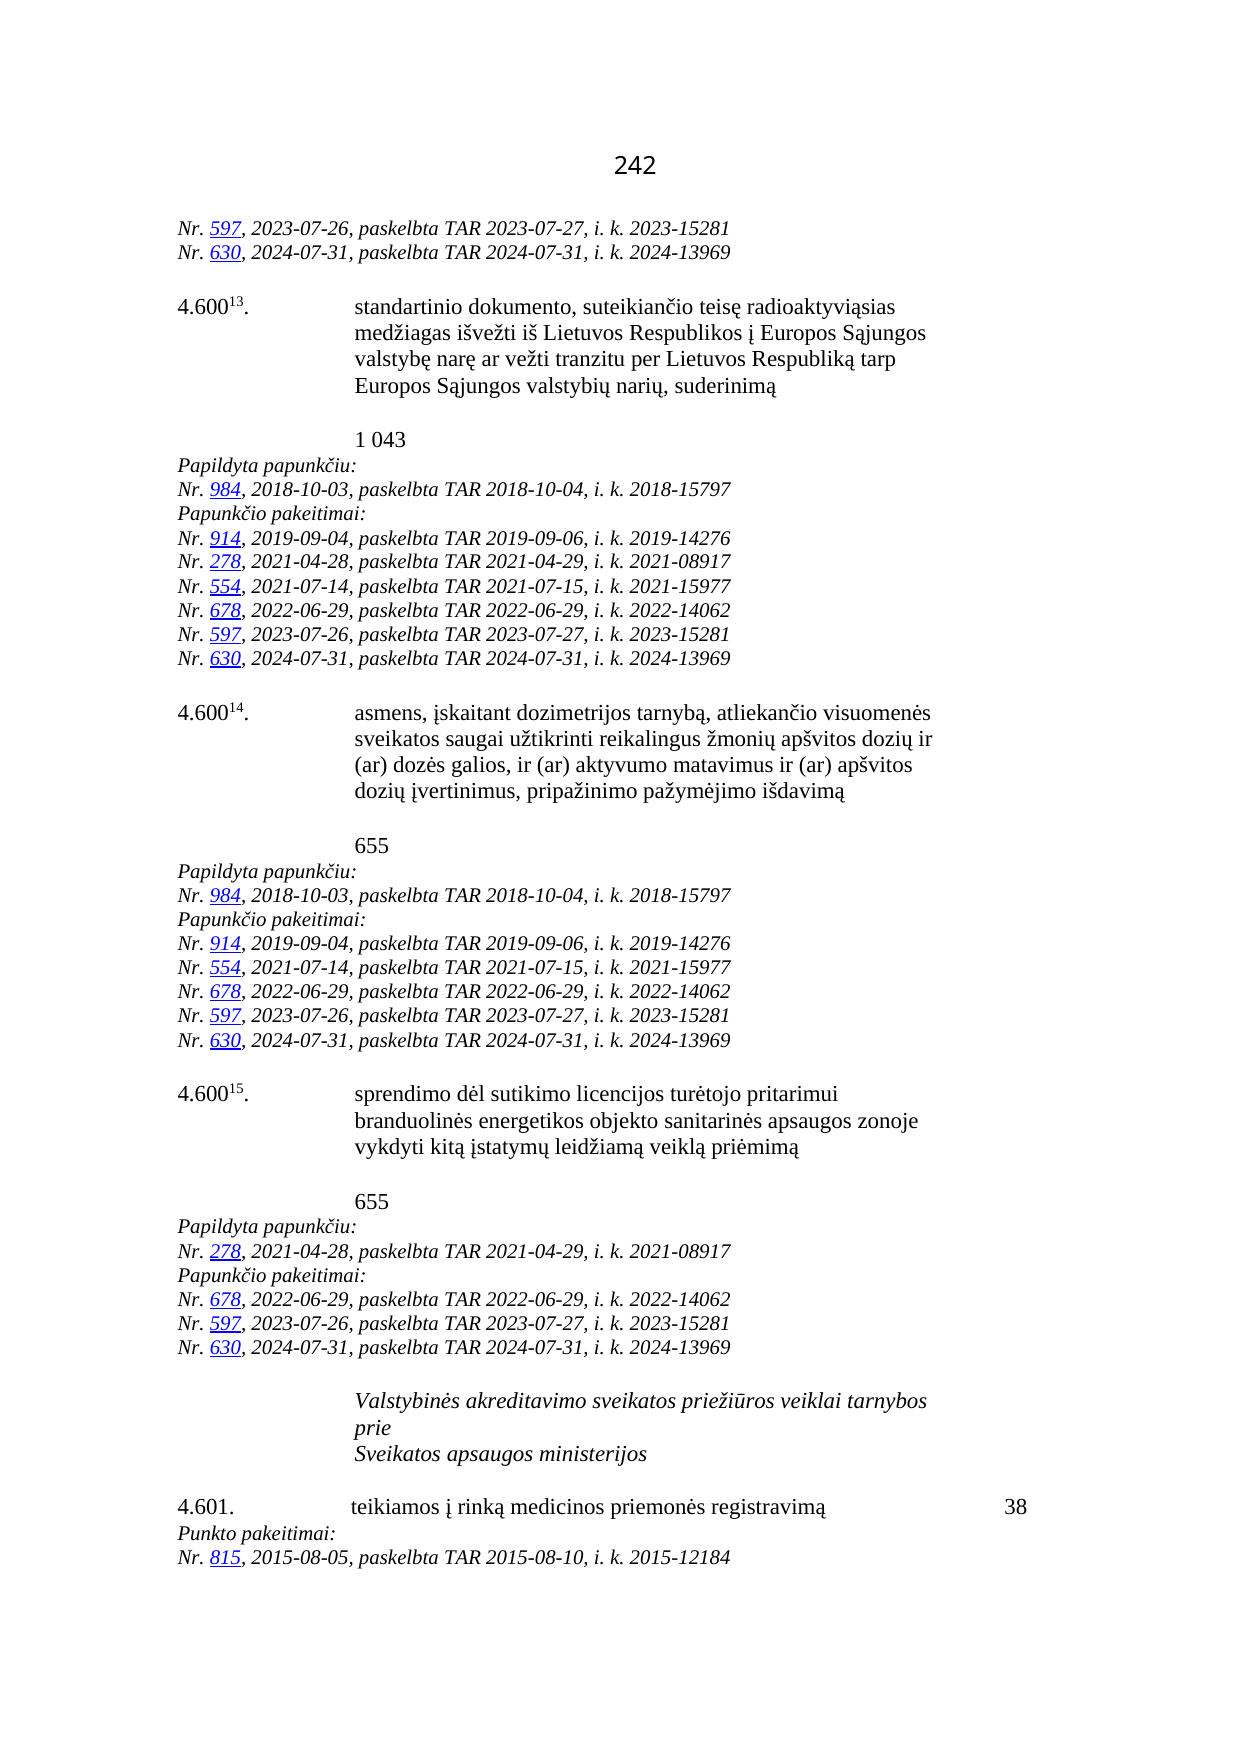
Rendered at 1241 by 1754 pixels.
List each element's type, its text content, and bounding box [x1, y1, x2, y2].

text Valstybinės akreditavimo sveikatos priežiūros veiklai tarnybos prie Sveikatos apsaugos ministerijos [354, 1388, 945, 1493]
text Nr. 678, 2022-06-29, paskelbta TAR 2022-06-29, i. k. 2022-14062 [177, 598, 1092, 622]
text Nr. 630, 2024-07-31, paskelbta TAR 2024-07-31, i. k. 2024-13969 [177, 240, 1092, 264]
text Nr. 630, 2024-07-31, paskelbta TAR 2024-07-31, i. k. 2024-13969 [177, 1027, 1092, 1052]
text Papildyta papunkčiu: [177, 859, 1092, 883]
text Nr. 815, 2015-08-05, paskelbta TAR 2015-08-10, i. k. 2015-12184 [177, 1545, 1092, 1569]
text Papunkčio pakeitimai: [177, 501, 1092, 525]
text Nr. 597, 2023-07-26, paskelbta TAR 2023-07-27, i. k. 2023-15281 [177, 1311, 1092, 1335]
text Nr. 278, 2021-04-28, paskelbta TAR 2021-04-29, i. k. 2021-08917 [177, 1238, 1092, 1263]
text Nr. 554, 2021-07-14, paskelbta TAR 2021-07-15, i. k. 2021-15977 [177, 573, 1092, 598]
text Papildyta papunkčiu: [177, 1214, 1092, 1238]
text 4.60014. asmens, įskaitant dozimetrijos tarnybą, atliekančio visuomenės sveikatos saugai užtikrinti reikalingus žmonių apšvitos dozių ir (ar) dozės galios, ir (ar) aktyvumo matavimus ir (ar) apšvitos dozių įvertinimus, pripažinimo pažymėjimo išdavimą 655 [177, 698, 945, 859]
text Nr. 597, 2023-07-26, paskelbta TAR 2023-07-27, i. k. 2023-15281 [177, 622, 1092, 646]
text Nr. 914, 2019-09-04, paskelbta TAR 2019-09-06, i. k. 2019-14276 [177, 525, 1092, 549]
text Nr. 630, 2024-07-31, paskelbta TAR 2024-07-31, i. k. 2024-13969 [177, 646, 1092, 670]
text Nr. 597, 2023-07-26, paskelbta TAR 2023-07-27, i. k. 2023-15281 [177, 216, 1092, 240]
text Nr. 597, 2023-07-26, paskelbta TAR 2023-07-27, i. k. 2023-15281 [177, 1003, 1092, 1027]
text Nr. 984, 2018-10-03, paskelbta TAR 2018-10-04, i. k. 2018-15797 [177, 477, 1092, 501]
text Papunkčio pakeitimai: [177, 1263, 1092, 1287]
text 4.60013. standartinio dokumento, suteikiančio teisę radioaktyviąsias medžiagas išvežti iš Lietuvos Respublikos į Europos Sąjungos valstybę narę ar vežti tranzitu per Lietuvos Respubliką tarp Europos Sąjungos valstybių narių, suderinimą 1 043 [177, 293, 945, 453]
text Nr. 678, 2022-06-29, paskelbta TAR 2022-06-29, i. k. 2022-14062 [177, 979, 1092, 1003]
text Nr. 554, 2021-07-14, paskelbta TAR 2021-07-15, i. k. 2021-15977 [177, 955, 1092, 979]
text Nr. 984, 2018-10-03, paskelbta TAR 2018-10-04, i. k. 2018-15797 [177, 883, 1092, 907]
text Nr. 914, 2019-09-04, paskelbta TAR 2019-09-06, i. k. 2019-14276 [177, 931, 1092, 955]
text 4.60015. sprendimo dėl sutikimo licencijos turėtojo pritarimui branduolinės energetikos objekto sanitarinės apsaugos zonoje vykdyti kitą įstatymų leidžiamą veiklą priėmimą 655 [177, 1080, 945, 1214]
text Nr. 678, 2022-06-29, paskelbta TAR 2022-06-29, i. k. 2022-14062 [177, 1287, 1092, 1311]
text Papildyta papunkčiu: [177, 453, 1092, 477]
text Papunkčio pakeitimai: [177, 907, 1092, 931]
text Punkto pakeitimai: [177, 1521, 1092, 1545]
text 4.601. teikiamos į rinką medicinos priemonės registravimą 38 [177, 1493, 1092, 1519]
text Nr. 278, 2021-04-28, paskelbta TAR 2021-04-29, i. k. 2021-08917 [177, 549, 1092, 573]
text Nr. 630, 2024-07-31, paskelbta TAR 2024-07-31, i. k. 2024-13969 [177, 1335, 1092, 1359]
